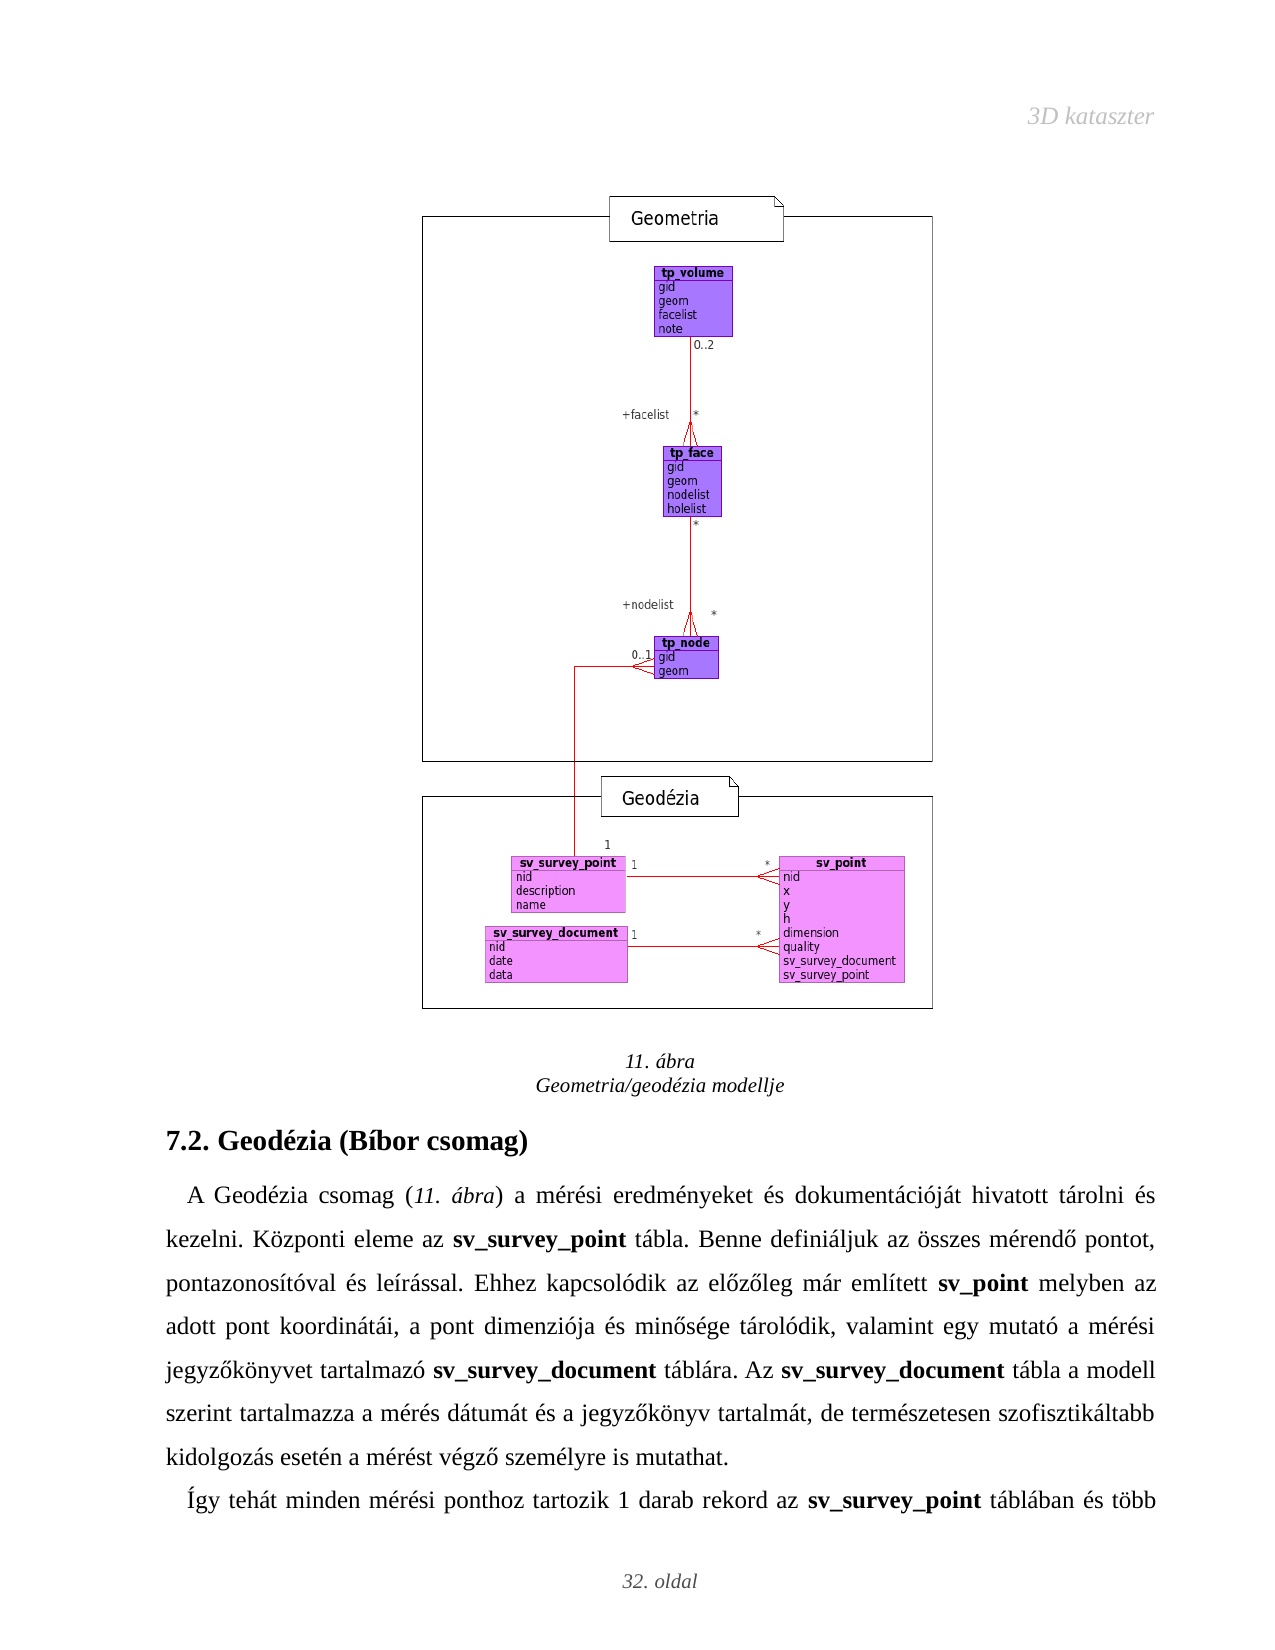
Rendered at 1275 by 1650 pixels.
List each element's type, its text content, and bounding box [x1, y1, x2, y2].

picture [386, 166, 957, 1035]
text Geometria/geodézia modellje [166, 1073, 1156, 1097]
text A Geodézia csomag (11. ábra) a mérési eredményeket és dokumentációját hivatott tárolni és kezelni. Központi eleme az sv_survey_point tábla. Benne definiáljuk az összes mérendő pontot, pontazonosítóval és leírással. Ehhez kapcsolódik az előzőleg már említett sv_point melyben az adott pont koordinátái, a pont dimenziója és minősége tárolódik, valamint egy mutató a mérési jegyzőkönyvet tartalmazó sv_survey_document táblára. Az sv_survey_document tábla a modell szerint tartalmazza a mérés dátumát és a jegyzőkönyv tartalmát, de természetesen szofisztikáltabb kidolgozás esetén a mérést végző személyre is mutathat. [166, 1180, 1156, 1471]
subtitle Geodézia (Bíbor csomag) [166, 1123, 1156, 1156]
text 11. ábra [166, 1049, 1156, 1073]
text Így tehát minden mérési ponthoz tartozik 1 darab rekord az sv_survey_point táblában és több [166, 1485, 1156, 1514]
